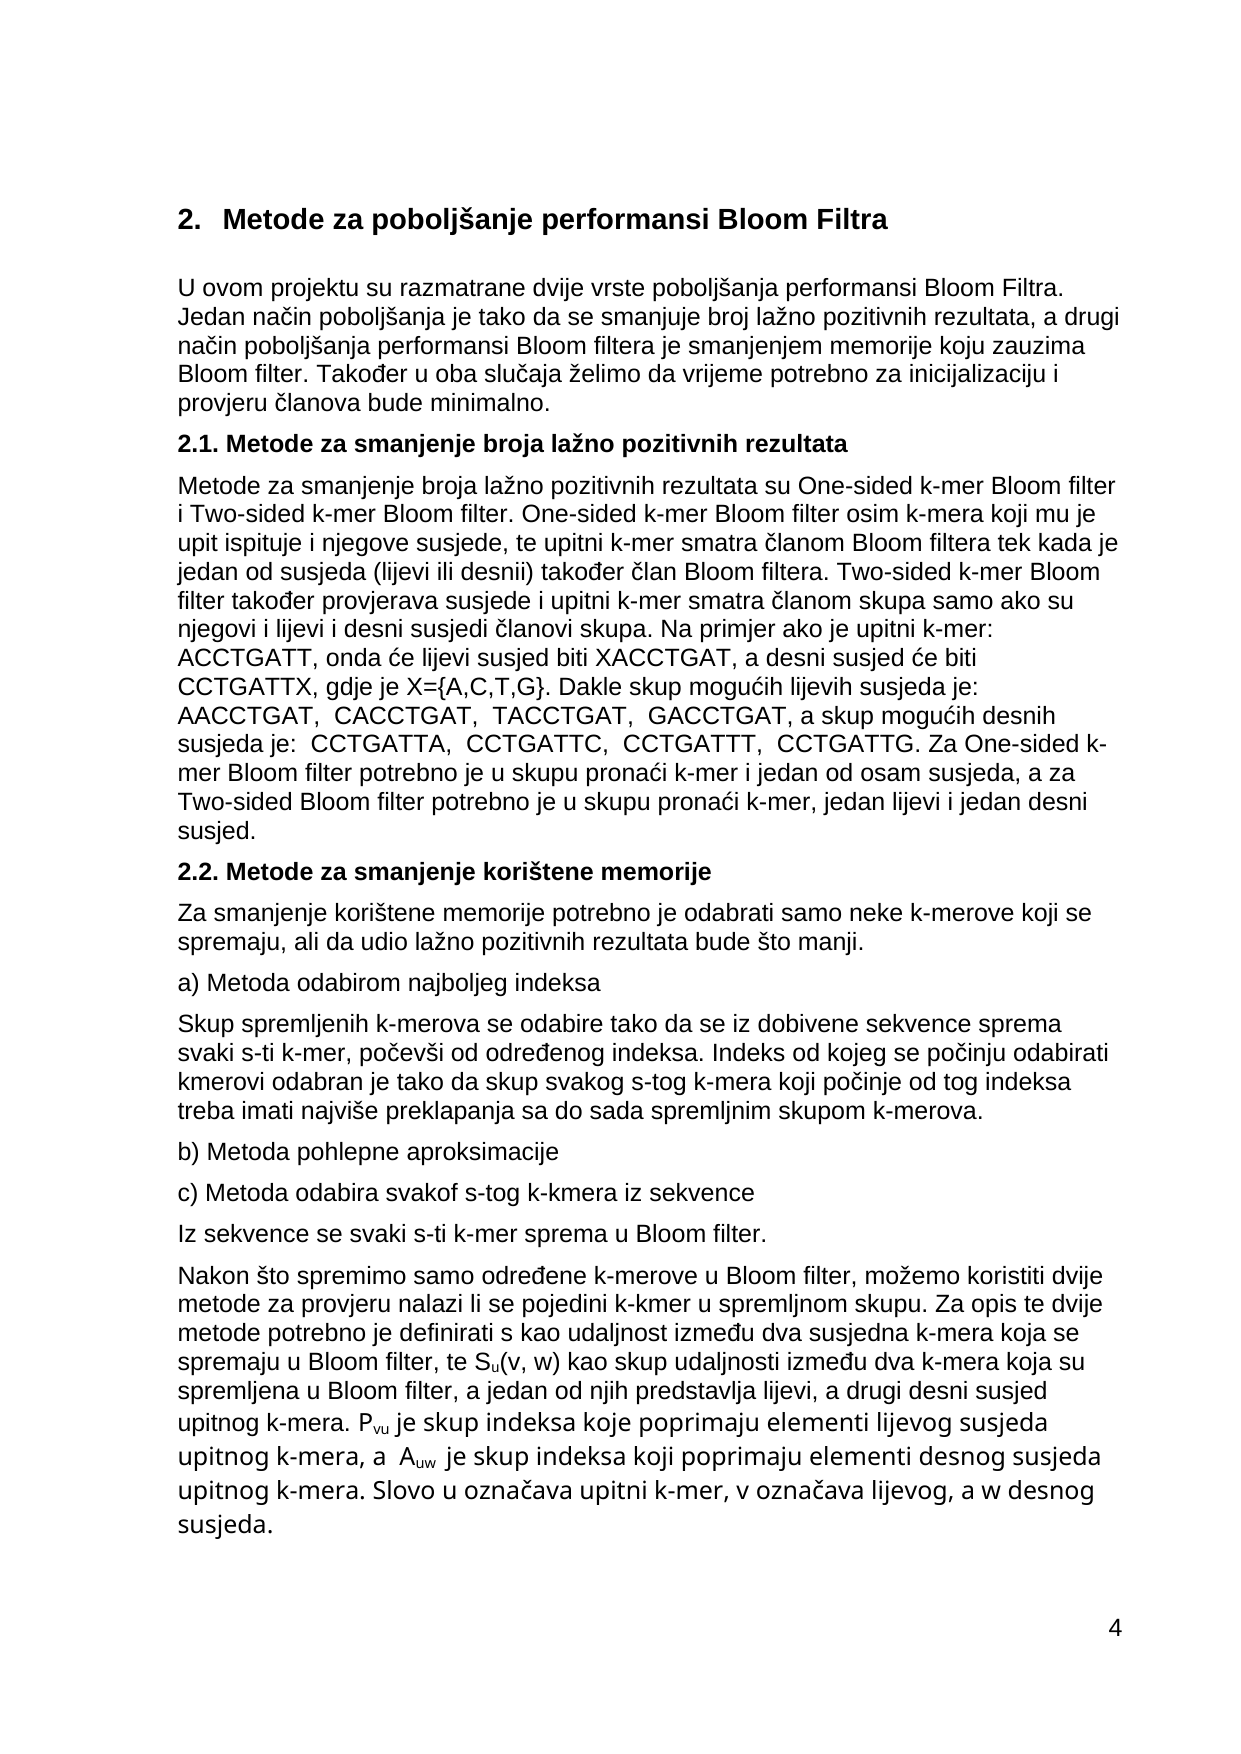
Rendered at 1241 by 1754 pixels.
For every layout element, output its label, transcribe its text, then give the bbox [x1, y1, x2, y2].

text Metode za smanjenje broja lažno pozitivnih rezultata su One-sided k-mer Bloom filter i Two-sided k-mer Bloom filter. One-sided k-mer Bloom filter osim k-mera koji mu je upit ispituje i njegove susjede, te upitni k-mer smatra članom Bloom filtera tek kada je jedan od susjeda (lijevi ili desnii) također član Bloom filtera. Two-sided k-mer Bloom filter također provjerava susjede i upitni k-mer smatra članom skupa samo ako su njegovi i lijevi i desni susjedi članovi skupa. Na primjer ako je upitni k-mer: ACCTGATT, onda će lijevi susjed biti XACCTGAT, a desni susjed će biti CCTGATTX, gdje je X={A,C,T,G}. Dakle skup mogućih lijevih susjeda je: AACCTGAT, CACCTGAT, TACCTGAT, GACCTGAT, a skup mogućih desnih susjeda je: CCTGATTA, CCTGATTC, CCTGATTT, CCTGATTG. Za One-sided k-mer Bloom filter potrebno je u skupu pronaći k-mer i jedan od osam susjeda, a za Two-sided Bloom filter potrebno je u skupu pronaći k-mer, jedan lijevi i jedan desni susjed. [177, 471, 1122, 844]
text c) Metoda odabira svakof s-tog k-kmera iz sekvence [177, 1178, 1122, 1207]
text Skup spremljenih k-merova se odabire tako da se iz dobivene sekvence sprema svaki s-ti k-mer, počevši od određenog indeksa. Indeks od kojeg se počinju odabirati kmerovi odabran je tako da skup svakog s-tog k-mera koji počinje od tog indeksa treba imati najviše preklapanja sa do sada spremljnim skupom k-merova. [177, 1009, 1122, 1124]
text a) Metoda odabirom najboljeg indeksa [177, 968, 1122, 997]
text Za smanjenje korištene memorije potrebno je odabrati samo neke k-merove koji se spremaju, ali da udio lažno pozitivnih rezultata bude što manji. [177, 898, 1122, 956]
text U ovom projektu su razmatrane dvije vrste poboljšanja performansi Bloom Filtra. Jedan način poboljšanja je tako da se smanjuje broj lažno pozitivnih rezultata, a drugi način poboljšanja performansi Bloom filtera je smanjenjem memorije koju zauzima Bloom filter. Također u oba slučaja želimo da vrijeme potrebno za inicijalizaciju i provjeru članova bude minimalno. [177, 273, 1122, 417]
text b) Metoda pohlepne aproksimacije [177, 1137, 1122, 1166]
text Nakon što spremimo samo određene k-merove u Bloom filter, možemo koristiti dvije metode za provjeru nalazi li se pojedini k-kmer u spremljnom skupu. Za opis te dvije metode potrebno je definirati s kao udaljnost između dva susjedna k-mera koja se spremaju u Bloom filter, te Su(v, w) kao skup udaljnosti između dva k-mera koja su spremljena u Bloom filter, a jedan od njih predstavlja lijevi, a drugi desni susjed upitnog k-mera. Pvu je skup indeksa koje poprimaju elementi lijevog susjeda upitnog k-mera, a Auw je skup indeksa koji poprimaju elementi desnog susjeda upitnog k-mera. Slovo u označava upitni k-mer, v označava lijevog, a w desnog susjeda. [177, 1261, 1122, 1541]
subtitle Metode za poboljšanje performansi Bloom Filtra [177, 202, 1122, 236]
text 2.2. Metode za smanjenje korištene memorije [177, 857, 1122, 886]
text Iz sekvence se svaki s-ti k-mer sprema u Bloom filter. [177, 1219, 1122, 1248]
text 2.1. Metode za smanjenje broja lažno pozitivnih rezultata [177, 429, 1122, 458]
